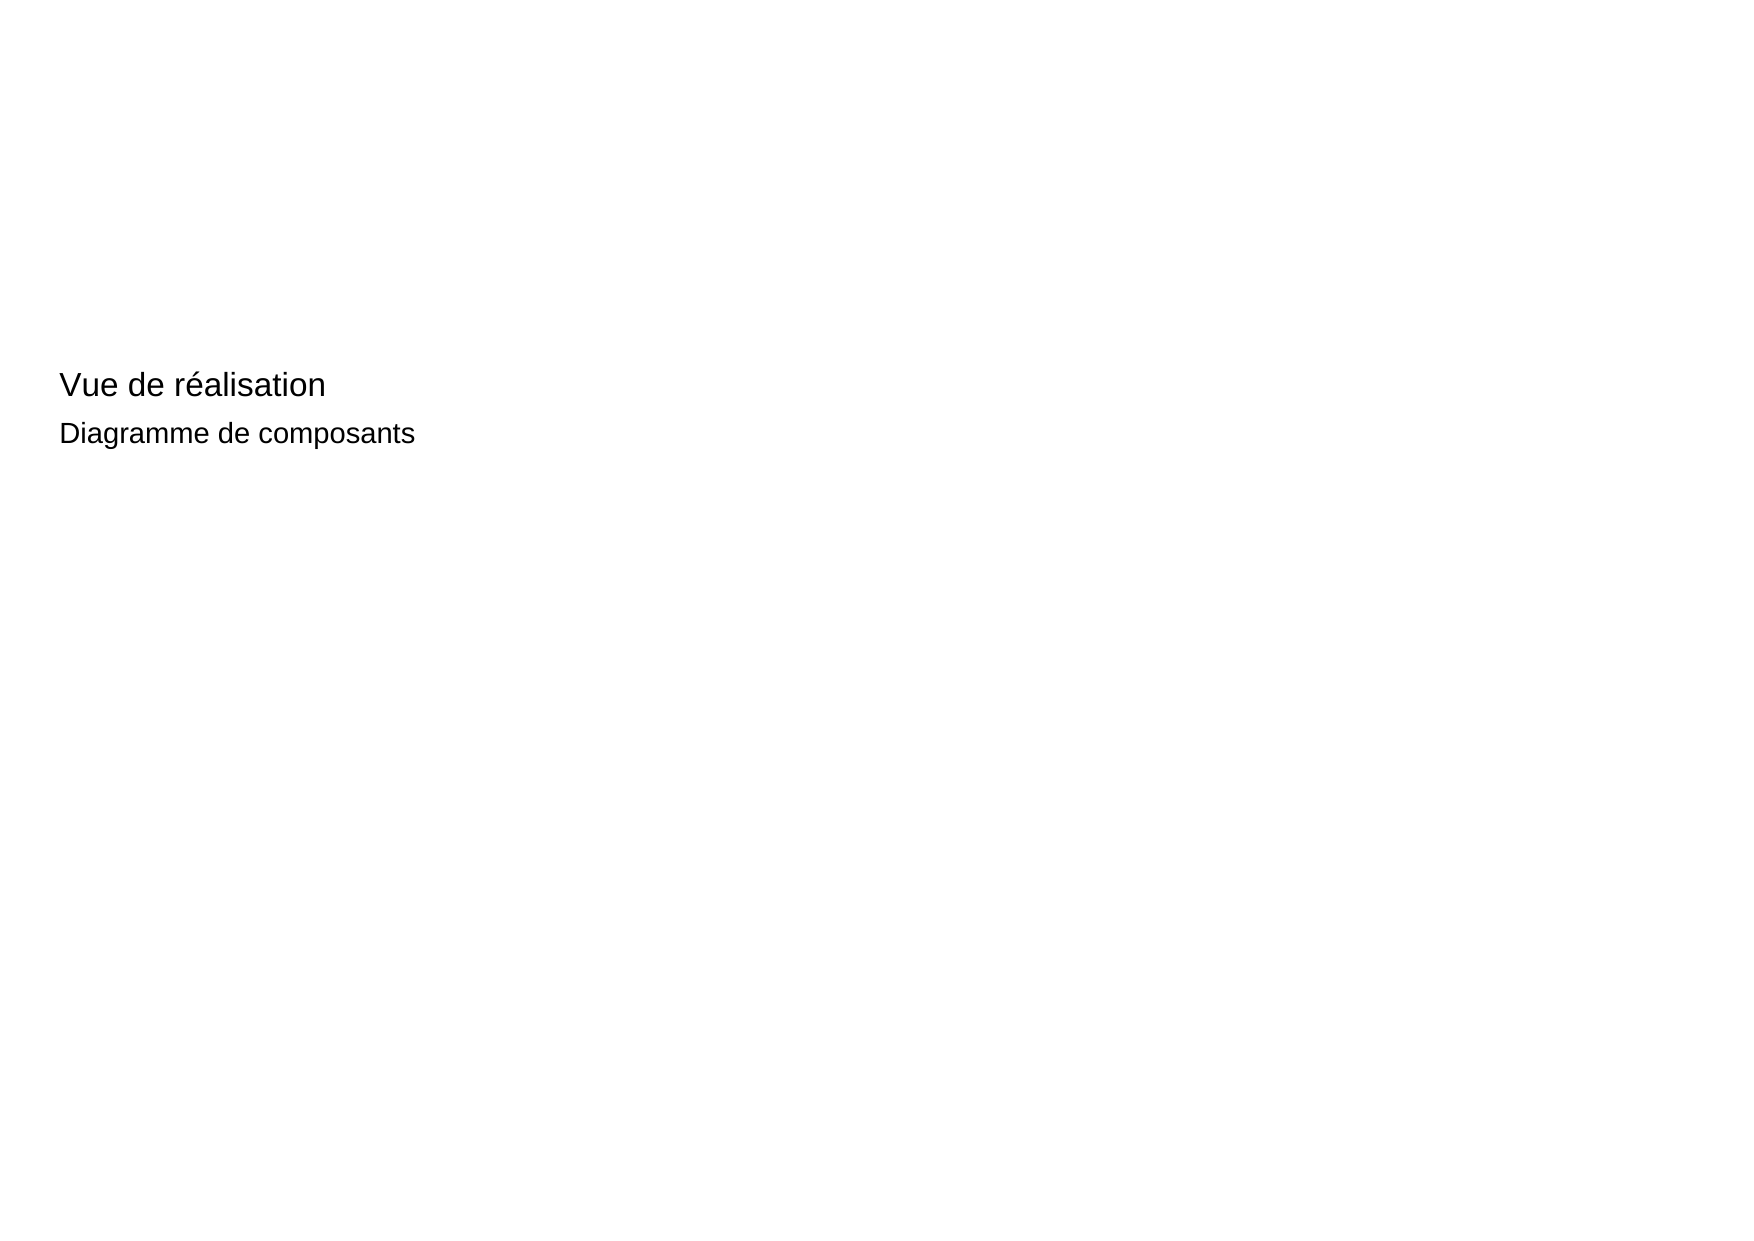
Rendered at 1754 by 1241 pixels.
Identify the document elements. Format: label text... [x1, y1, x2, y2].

subtitle Vue de réalisation [59, 365, 1695, 403]
subtitle Diagramme de composants [59, 416, 1695, 449]
